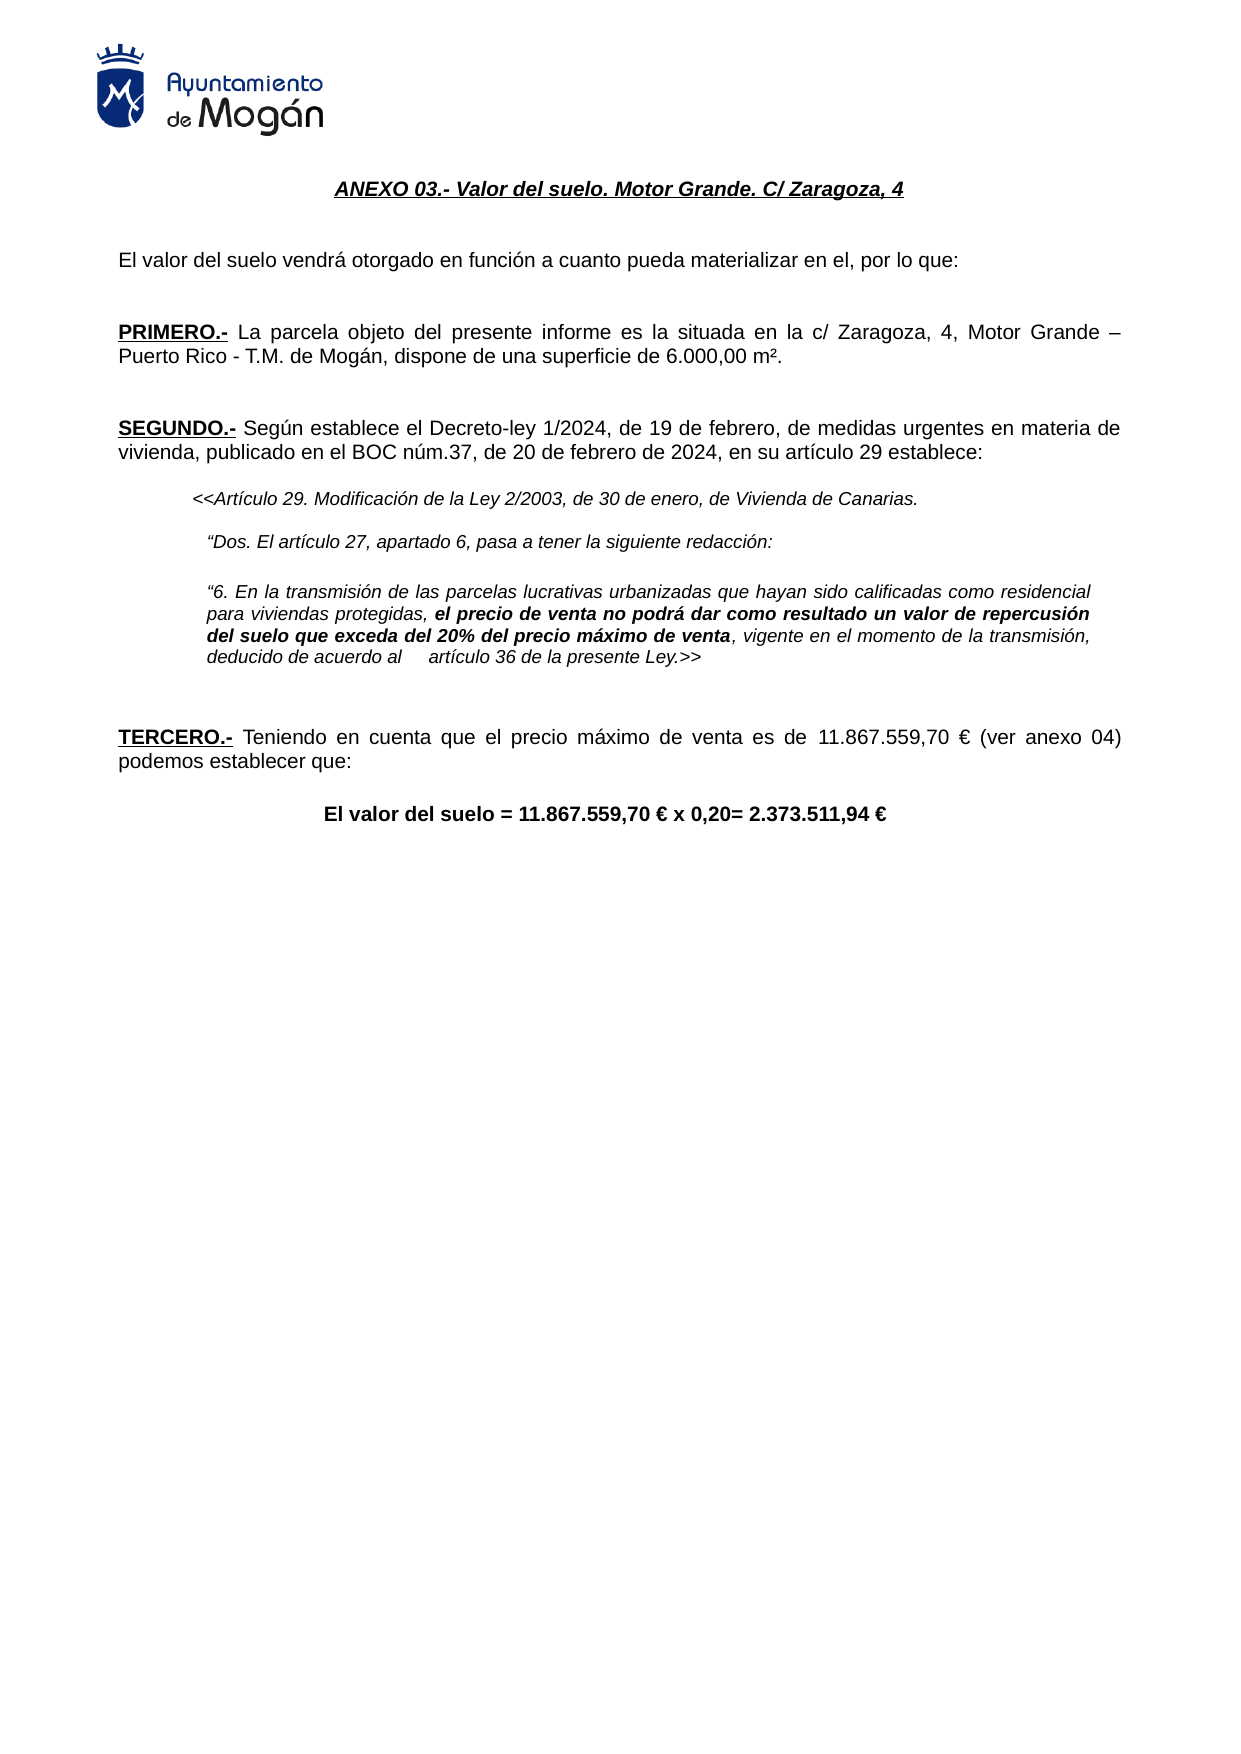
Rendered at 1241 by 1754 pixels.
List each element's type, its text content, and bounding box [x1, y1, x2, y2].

text El valor del suelo vendrá otorgado en función a cuanto pueda materializar en el, por lo que: [118, 248, 1122, 272]
text SEGUNDO.- Según establece el Decreto-ley 1/2024, de 19 de febrero, de medidas urgentes en materia de vivienda, publicado en el BOC núm.37, de 20 de febrero de 2024, en su artículo 29 establece: [118, 416, 1122, 464]
text “Dos. El artículo 27, apartado 6, pasa a tener la siguiente redacción: [207, 531, 1093, 552]
text El valor del suelo = 11.867.559,70 € x 0,20= 2.373.511,94 € [118, 802, 1093, 826]
subtitle ANEXO 03.- Valor del suelo. Motor Grande. C/ Zaragoza, 4 [118, 176, 1122, 200]
text PRIMERO.- La parcela objeto del presente informe es la situada en la c/ Zaragoza, 4, Motor Grande – Puerto Rico - T.M. de Mogán, dispone de una superficie de 6.000,00 m². [118, 320, 1122, 368]
text <<Artículo 29. Modificación de la Ley 2/2003, de 30 de enero, de Vivienda de Canarias. [118, 488, 1122, 509]
text TERCERO.- Teniendo en cuenta que el precio máximo de venta es de 11.867.559,70 € (ver anexo 04) podemos establecer que: [118, 725, 1122, 773]
text “6. En la transmisión de las parcelas lucrativas urbanizadas que hayan sido calificadas como residencial para viviendas protegidas, el precio de venta no podrá dar como resultado un valor de repercusión del suelo que exceda del 20% del precio máximo de venta, vigente en el momento de la transmisión, deducido de acuerdo al artículo 36 de la presente Ley.>> [207, 581, 1093, 667]
picture [82, 22, 340, 154]
